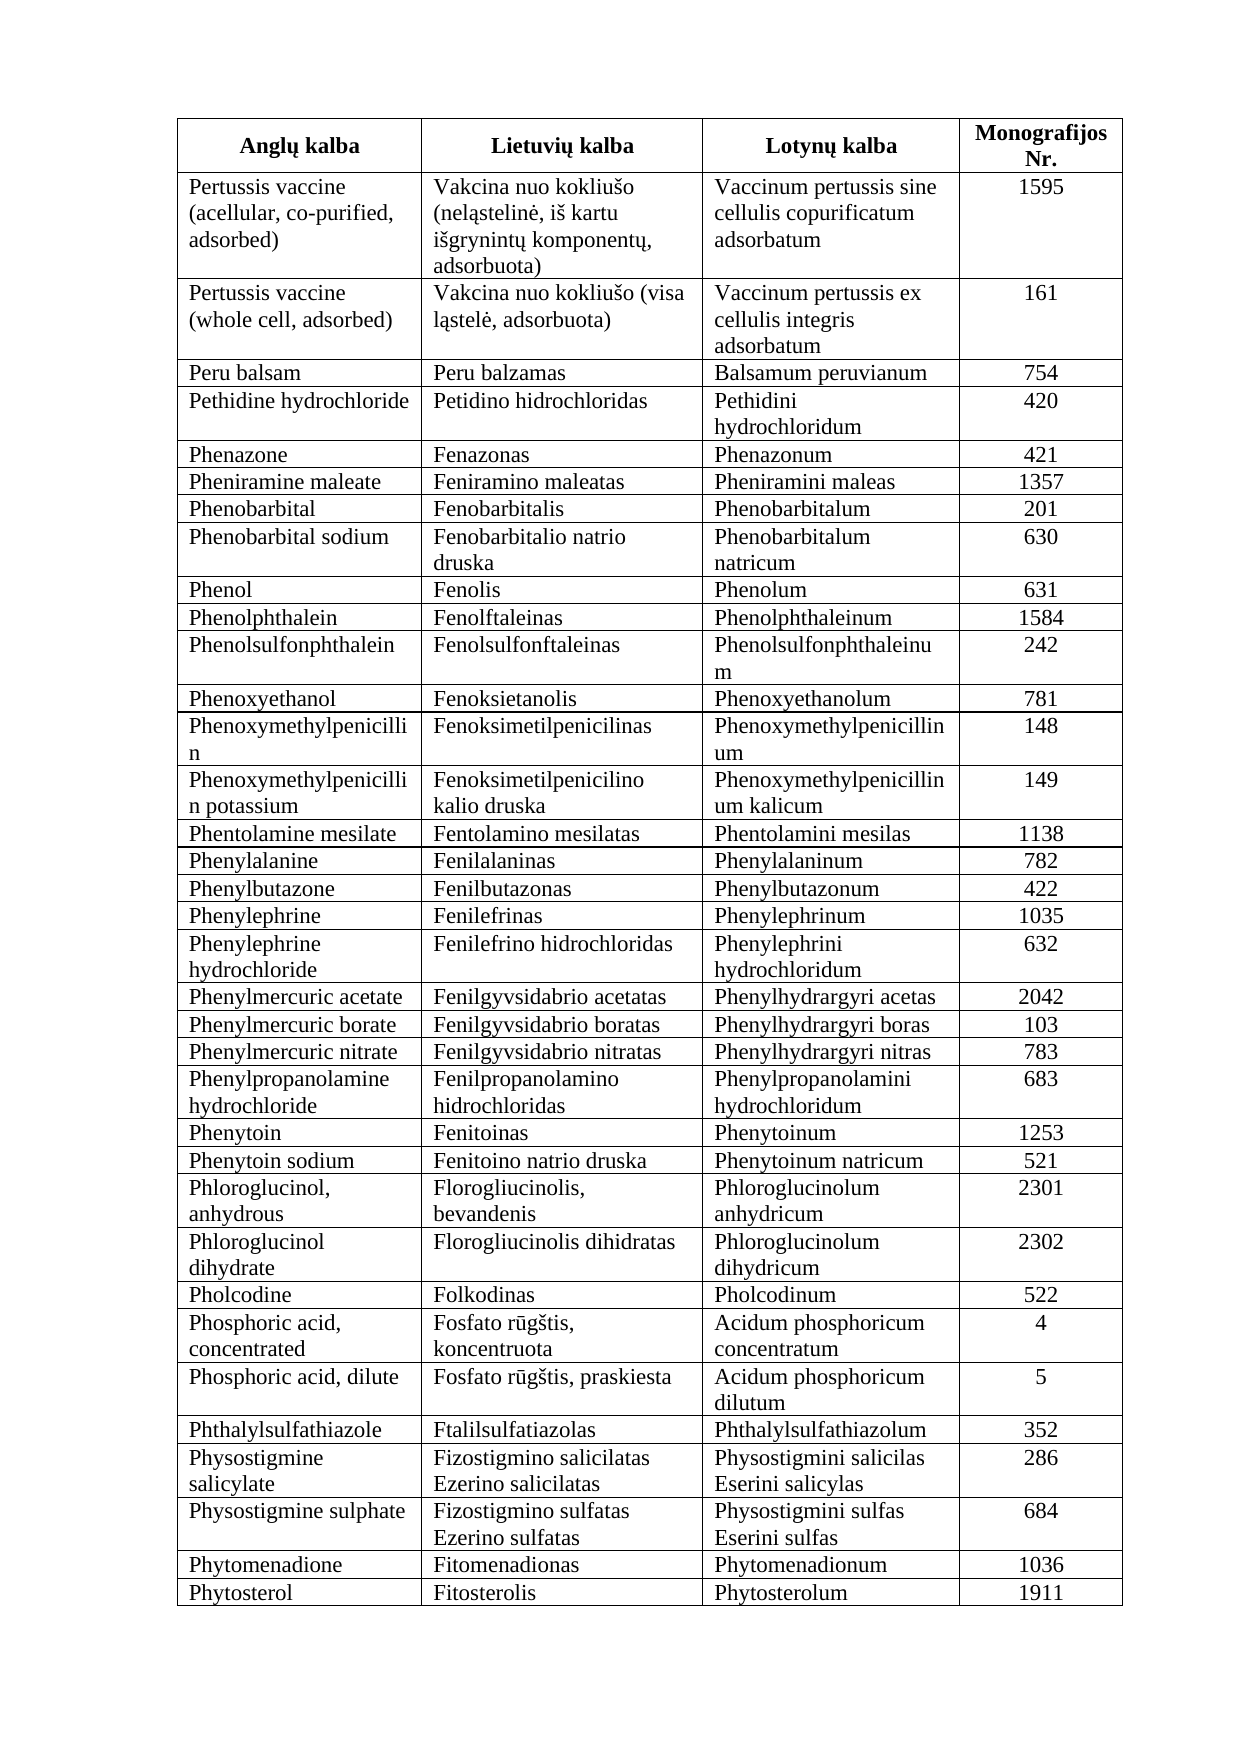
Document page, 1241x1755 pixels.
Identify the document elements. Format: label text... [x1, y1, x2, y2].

table_cell 2302 [960, 1228, 1122, 1281]
table_cell Fenobarbitalis [422, 495, 702, 522]
table_cell 782 [960, 848, 1122, 874]
table_cell Fenilgyvsidabrio acetatas [422, 983, 702, 1010]
table_cell Petidino hidrochloridas [422, 387, 702, 439]
table_cell Phenolsulfonphthalein [178, 631, 421, 684]
table_cell 630 [960, 523, 1122, 576]
table_cell Pholcodine [178, 1282, 421, 1308]
table_cell Phenobarbitalum [703, 495, 959, 522]
table_cell Fitosterolis [422, 1579, 702, 1605]
table_cell 421 [960, 441, 1122, 467]
table_cell Phenylmercuric acetate [178, 983, 421, 1010]
table_cell Phenytoinum natricum [703, 1147, 959, 1173]
table_cell Phenobarbital [178, 495, 421, 522]
table_cell 781 [960, 685, 1122, 711]
table_cell 242 [960, 631, 1122, 684]
table_cell Phenazonum [703, 441, 959, 467]
table_cell Fenolftaleinas [422, 604, 702, 630]
table_cell Phenoxyethanolum [703, 685, 959, 711]
table_cell Phenolum [703, 577, 959, 603]
table_cell Fenitoino natrio druska [422, 1147, 702, 1173]
table_cell Phenoxymethylpenicillinum kalicum [703, 766, 959, 819]
table_cell 631 [960, 577, 1122, 603]
table_cell Phenoxymethylpenicillinum [703, 713, 959, 765]
table_cell Fenolsulfonftaleinas [422, 631, 702, 684]
table_cell Physostigmine salicylate [178, 1444, 421, 1497]
table_cell Phenylmercuric borate [178, 1011, 421, 1037]
table_cell 420 [960, 387, 1122, 439]
table_cell Phenytoin [178, 1119, 421, 1146]
table_cell 1036 [960, 1551, 1122, 1578]
table_cell Fenitoinas [422, 1119, 702, 1146]
table_cell Phenylephrine [178, 902, 421, 928]
table_cell 422 [960, 875, 1122, 901]
table_cell 521 [960, 1147, 1122, 1173]
table_cell Phenoxymethylpenicillin [178, 713, 421, 765]
table_cell Phenylbutazonum [703, 875, 959, 901]
table_cell Fenoksietanolis [422, 685, 702, 711]
table_cell Fosfato rūgštis, koncentruota [422, 1309, 702, 1362]
table_cell Florogliucinolis, bevandenis [422, 1174, 702, 1227]
table_cell Folkodinas [422, 1282, 702, 1308]
table_cell 754 [960, 360, 1122, 386]
table_cell 632 [960, 930, 1122, 982]
table_cell Fenilpropanolamino hidrochloridas [422, 1066, 702, 1118]
table_cell 2042 [960, 983, 1122, 1010]
table_cell 783 [960, 1038, 1122, 1064]
table_cell Phenoxyethanol [178, 685, 421, 711]
table_cell Fenazonas [422, 441, 702, 467]
table_cell 286 [960, 1444, 1122, 1497]
table_cell Pholcodinum [703, 1282, 959, 1308]
table_cell Fenilgyvsidabrio boratas [422, 1011, 702, 1037]
table_cell 352 [960, 1416, 1122, 1443]
table_cell Phloroglucinol dihydrate [178, 1228, 421, 1281]
table_cell 1595 [960, 173, 1122, 278]
table_cell Phenylephrini hydrochloridum [703, 930, 959, 982]
table_cell Phenoxymethylpenicillin potassium [178, 766, 421, 819]
table_cell 5 [960, 1363, 1122, 1415]
table_cell Fenolis [422, 577, 702, 603]
table_cell Fenoksimetilpenicilinas [422, 713, 702, 765]
table_cell Phloroglucinol, anhydrous [178, 1174, 421, 1227]
table_cell Fenilbutazonas [422, 875, 702, 901]
table_cell Fizostigmino sulfatas Ezerino sulfatas [422, 1498, 702, 1550]
table_header Anglų kalba [178, 119, 421, 172]
table_cell Phenylhydrargyri boras [703, 1011, 959, 1037]
table_cell Peru balsam [178, 360, 421, 386]
table_cell 161 [960, 279, 1122, 358]
table_cell Phytomenadionum [703, 1551, 959, 1578]
table_cell Fenilalaninas [422, 848, 702, 874]
table_cell 1138 [960, 820, 1122, 846]
table_header Monografijos Nr. [960, 119, 1122, 172]
table_header Lietuvių kalba [422, 119, 702, 172]
table_cell 1911 [960, 1579, 1122, 1605]
table_cell Physostigmini salicilas Eserini salicylas [703, 1444, 959, 1497]
table_cell Vaccinum pertussis ex cellulis integris adsorbatum [703, 279, 959, 358]
table_cell Florogliucinolis dihidratas [422, 1228, 702, 1281]
table_cell Fenoksimetilpenicilino kalio druska [422, 766, 702, 819]
table_cell Fitomenadionas [422, 1551, 702, 1578]
table_cell Phenolphthalein [178, 604, 421, 630]
table_cell 201 [960, 495, 1122, 522]
table_header Lotynų kalba [703, 119, 959, 172]
table_cell Fenobarbitalio natrio druska [422, 523, 702, 576]
table_cell Phthalylsulfathiazolum [703, 1416, 959, 1443]
table_cell Phenylpropanolamine hydrochloride [178, 1066, 421, 1118]
table_cell 684 [960, 1498, 1122, 1550]
table_cell Phenolsulfonphthaleinum [703, 631, 959, 684]
table_cell Phytosterol [178, 1579, 421, 1605]
table_cell Pheniramini maleas [703, 468, 959, 494]
table_cell 148 [960, 713, 1122, 765]
table_cell Phosphoric acid, dilute [178, 1363, 421, 1415]
table_cell Phytosterolum [703, 1579, 959, 1605]
table_cell Vaccinum pertussis sine cellulis copurificatum adsorbatum [703, 173, 959, 278]
table_cell Feniramino maleatas [422, 468, 702, 494]
table_cell Phloroglucinolum anhydricum [703, 1174, 959, 1227]
table_cell Phenylmercuric nitrate [178, 1038, 421, 1064]
table_cell Phenazone [178, 441, 421, 467]
table_cell 1253 [960, 1119, 1122, 1146]
table_cell Phosphoric acid, concentrated [178, 1309, 421, 1362]
table_cell 683 [960, 1066, 1122, 1118]
table_cell Pertussis vaccine (acellular, co-purified, adsorbed) [178, 173, 421, 278]
table_cell Phenylalanine [178, 848, 421, 874]
table_cell Phenylalaninum [703, 848, 959, 874]
table_cell 2301 [960, 1174, 1122, 1227]
table_cell Phloroglucinolum dihydricum [703, 1228, 959, 1281]
table_cell Physostigmini sulfas Eserini sulfas [703, 1498, 959, 1550]
table_cell 4 [960, 1309, 1122, 1362]
table_cell Phenylephrinum [703, 902, 959, 928]
table_cell Fenilefrinas [422, 902, 702, 928]
table_cell Fizostigmino salicilatas Ezerino salicilatas [422, 1444, 702, 1497]
table_cell Ftalilsulfatiazolas [422, 1416, 702, 1443]
table_cell Peru balzamas [422, 360, 702, 386]
table_cell 1357 [960, 468, 1122, 494]
table_cell Physostigmine sulphate [178, 1498, 421, 1550]
table_cell 1584 [960, 604, 1122, 630]
table_cell Balsamum peruvianum [703, 360, 959, 386]
table_cell Phenylpropanolamini hydrochloridum [703, 1066, 959, 1118]
table_cell Vakcina nuo kokliušo (visa ląstelė, adsorbuota) [422, 279, 702, 358]
table_cell 1035 [960, 902, 1122, 928]
table_cell Pertussis vaccine (whole cell, adsorbed) [178, 279, 421, 358]
table_cell 103 [960, 1011, 1122, 1037]
table_cell Phytomenadione [178, 1551, 421, 1578]
table_cell Phenylephrine hydrochloride [178, 930, 421, 982]
table_cell Phthalylsulfathiazole [178, 1416, 421, 1443]
table_cell Pheniramine maleate [178, 468, 421, 494]
table_cell Pethidine hydrochloride [178, 387, 421, 439]
table_cell Vakcina nuo kokliušo (neląstelinė, iš kartu išgrynintų komponentų, adsorbuota) [422, 173, 702, 278]
table_cell Fenilgyvsidabrio nitratas [422, 1038, 702, 1064]
table_cell Phentolamini mesilas [703, 820, 959, 846]
table_cell Pethidini hydrochloridum [703, 387, 959, 439]
table_cell Acidum phosphoricum dilutum [703, 1363, 959, 1415]
table_cell Phenytoinum [703, 1119, 959, 1146]
table_cell Acidum phosphoricum concentratum [703, 1309, 959, 1362]
table_cell 522 [960, 1282, 1122, 1308]
table_cell Phenylhydrargyri acetas [703, 983, 959, 1010]
table_cell Phentolamine mesilate [178, 820, 421, 846]
table_cell Phenylbutazone [178, 875, 421, 901]
table_cell Fentolamino mesilatas [422, 820, 702, 846]
table_cell Phenytoin sodium [178, 1147, 421, 1173]
table_cell Phenylhydrargyri nitras [703, 1038, 959, 1064]
table_cell Phenolphthaleinum [703, 604, 959, 630]
table_cell Fosfato rūgštis, praskiesta [422, 1363, 702, 1415]
table_cell Phenobarbitalum natricum [703, 523, 959, 576]
table_cell Phenobarbital sodium [178, 523, 421, 576]
table_cell Phenol [178, 577, 421, 603]
table_cell Fenilefrino hidrochloridas [422, 930, 702, 982]
table_cell 149 [960, 766, 1122, 819]
